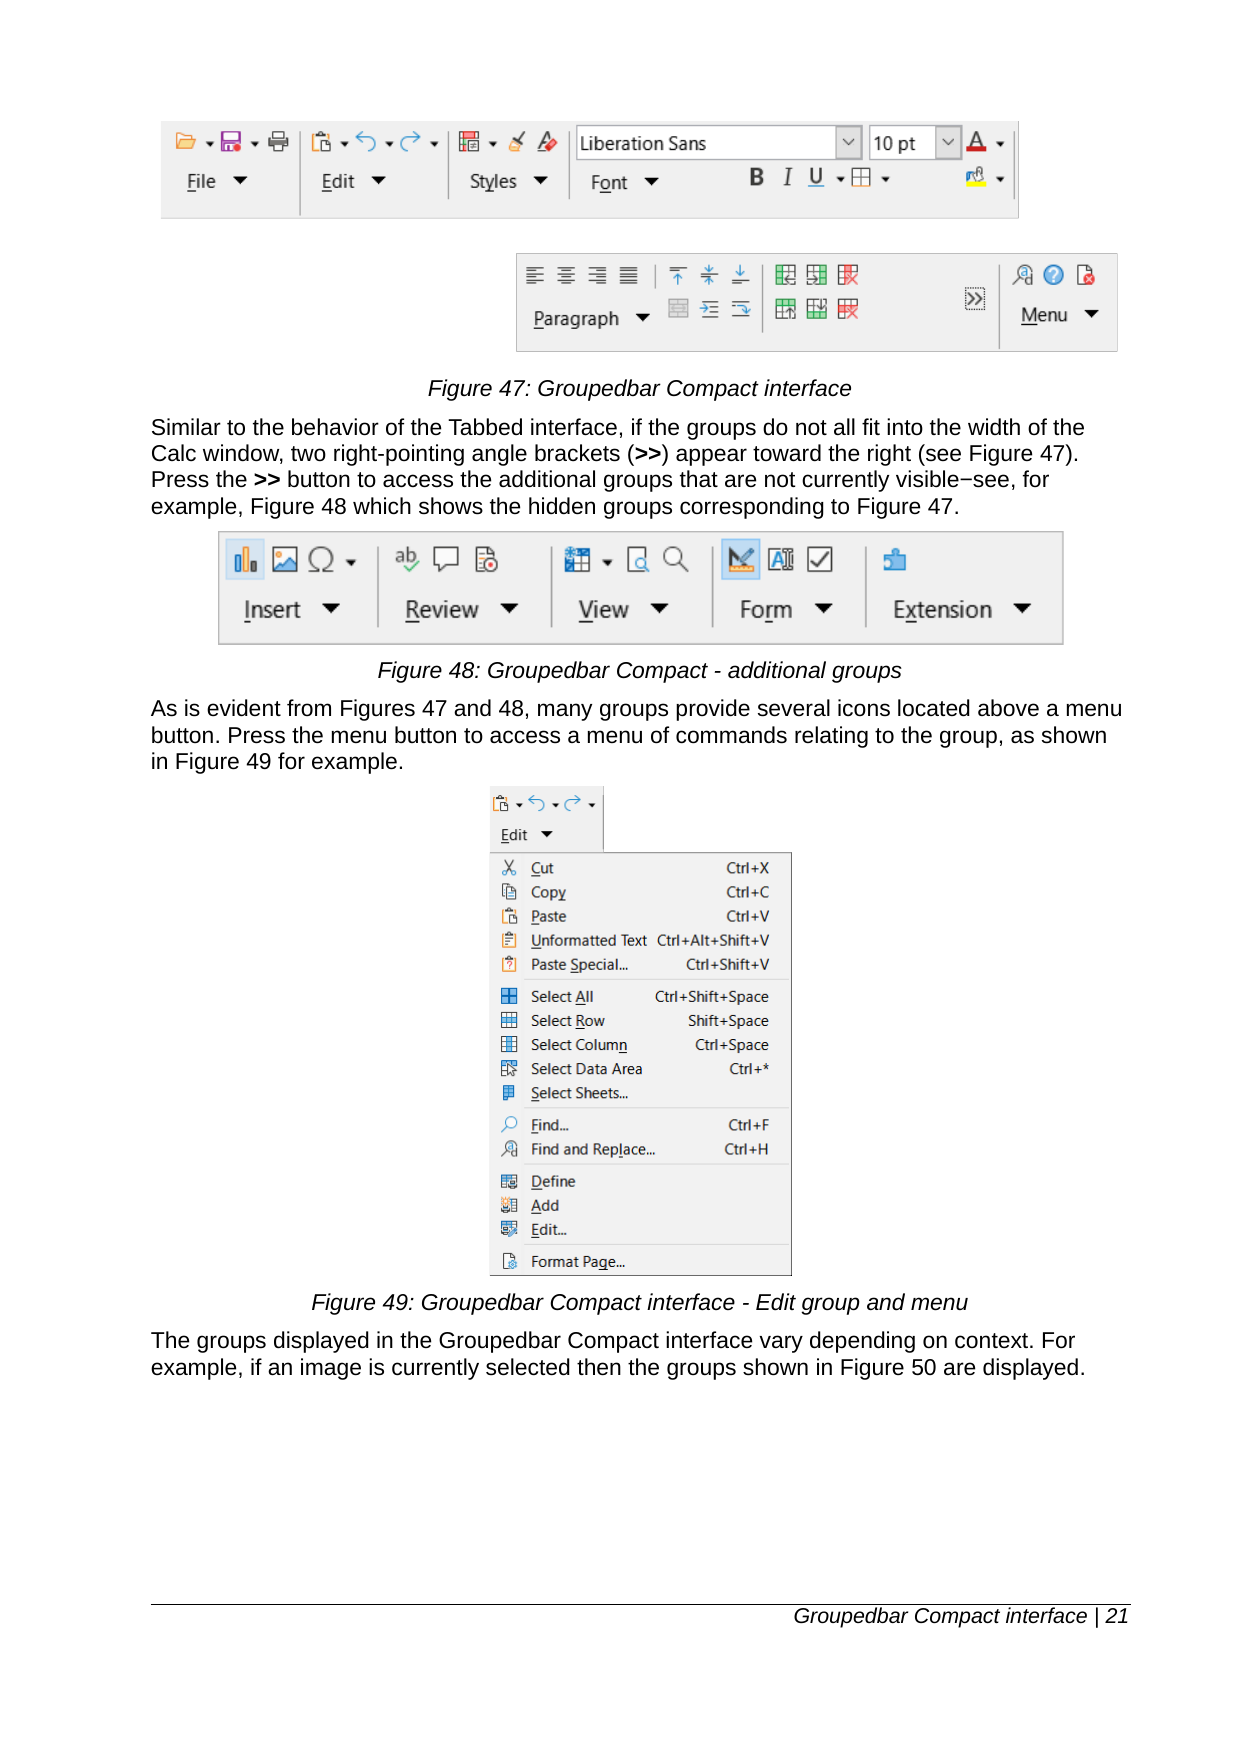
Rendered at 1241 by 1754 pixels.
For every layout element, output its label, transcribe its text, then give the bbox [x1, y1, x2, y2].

picture [218, 531, 1064, 645]
text As is evident from Figures 47 and 48, many groups provide several icons located above a menu button. Press the menu button to access a menu of commands relating to the group, as shown in Figure 49 for example. [151, 695, 1131, 774]
text Figure 48: Groupedbar Compact - additional groups [151, 657, 1131, 683]
text The groups displayed in the Groupedbar Compact interface vary depending on context. For example, if an image is currently selected then the groups shown in Figure 50 are displayed. [151, 1327, 1131, 1380]
text Similar to the behavior of the Tabbed interface, if the groups do not all fit into the width of the Calc window, two right-pointing angle brackets (>>) appear toward the right (see Figure 47). Press the >> button to access the additional groups that are not currently visible−see, for example, Figure 48 which shows the hidden groups corresponding to Figure 47. [151, 414, 1131, 519]
picture [489, 786, 792, 1276]
picture [160, 121, 1121, 363]
text Figure 47: Groupedbar Compact interface [151, 375, 1131, 401]
text Figure 49: Groupedbar Compact interface - Edit group and menu [151, 1288, 1131, 1315]
